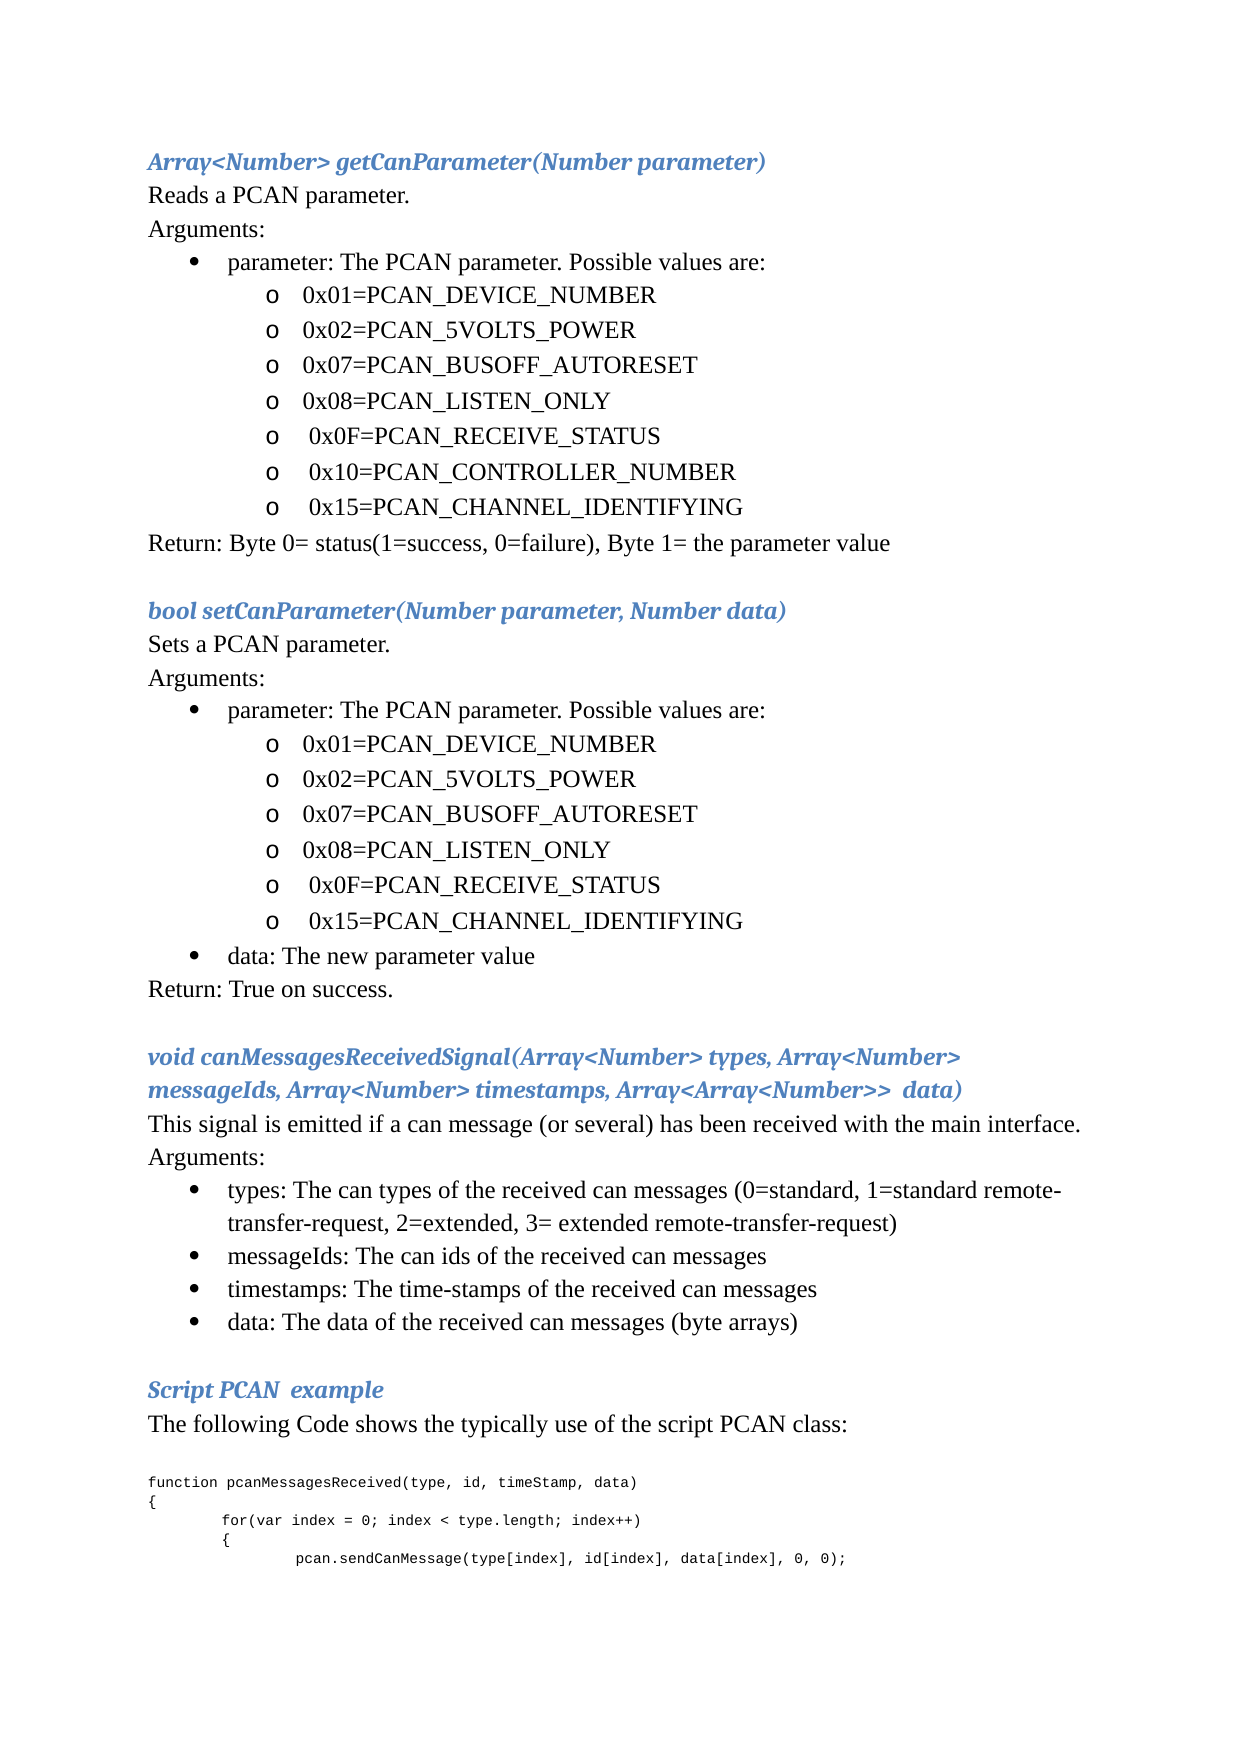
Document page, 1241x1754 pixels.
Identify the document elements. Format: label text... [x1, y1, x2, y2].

text Return: True on success. [148, 974, 1093, 1003]
list 0x15=PCAN_CHANNEL_IDENTIFYING [265, 906, 1093, 937]
text { [148, 1532, 1093, 1549]
text Arguments: [148, 1142, 1093, 1171]
text The following Code shows the typically use of the script PCAN class: [148, 1409, 1093, 1438]
text { [148, 1494, 1093, 1511]
list 0x0F=PCAN_RECEIVE_STATUS [265, 870, 1093, 901]
text Sets a PCAN parameter. [148, 629, 1093, 658]
list data: The new parameter value [190, 941, 1093, 970]
subtitle bool setCanParameter(Number parameter, Number data) [148, 597, 1093, 625]
list 0x02=PCAN_5VOLTS_POWER [265, 764, 1093, 795]
list 0x0F=PCAN_RECEIVE_STATUS [265, 421, 1093, 452]
list messageIds: The can ids of the received can messages [190, 1241, 1093, 1270]
list 0x15=PCAN_CHANNEL_IDENTIFYING [265, 492, 1093, 523]
subtitle void canMessagesReceivedSignal(Array<Number> types, Array<Number> messageIds, Array<Number> timestamps, Array<Array<Number>> data) [148, 1043, 1093, 1105]
list 0x08=PCAN_LISTEN_ONLY [265, 386, 1093, 417]
subtitle Script PCAN example [148, 1376, 1093, 1405]
subtitle Array<Number> getCanParameter(Number parameter) [148, 148, 1093, 176]
list types: The can types of the received can messages (0=standard, 1=standard remote-transfer-request, 2=extended, 3= extended remote-transfer-request) [190, 1175, 1093, 1237]
text function pcanMessagesReceived(type, id, timeStamp, data) [148, 1475, 1093, 1492]
list 0x07=PCAN_BUSOFF_AUTORESET [265, 351, 1093, 381]
list 0x02=PCAN_5VOLTS_POWER [265, 315, 1093, 346]
list 0x01=PCAN_DEVICE_NUMBER [265, 280, 1093, 311]
list 0x01=PCAN_DEVICE_NUMBER [265, 729, 1093, 759]
list parameter: The PCAN parameter. Possible values are: [190, 247, 1093, 275]
list timestamps: The time-stamps of the received can messages [190, 1274, 1093, 1303]
text Reads a PCAN parameter. [148, 181, 1093, 209]
text Arguments: [148, 214, 1093, 242]
list 0x08=PCAN_LISTEN_ONLY [265, 835, 1093, 866]
text Arguments: [148, 663, 1093, 691]
list 0x07=PCAN_BUSOFF_AUTORESET [265, 799, 1093, 830]
text pcan.sendCanMessage(type[index], id[index], data[index], 0, 0); [148, 1551, 1093, 1568]
list 0x10=PCAN_CONTROLLER_NUMBER [265, 457, 1093, 488]
text Return: Byte 0= status(1=success, 0=failure), Byte 1= the parameter value [148, 528, 1093, 556]
list data: The data of the received can messages (byte arrays) [190, 1307, 1093, 1336]
list parameter: The PCAN parameter. Possible values are: [190, 696, 1093, 724]
text This signal is emitted if a can message (or several) has been received with the main interface. [148, 1109, 1093, 1138]
text for(var index = 0; index < type.length; index++) [148, 1513, 1093, 1530]
